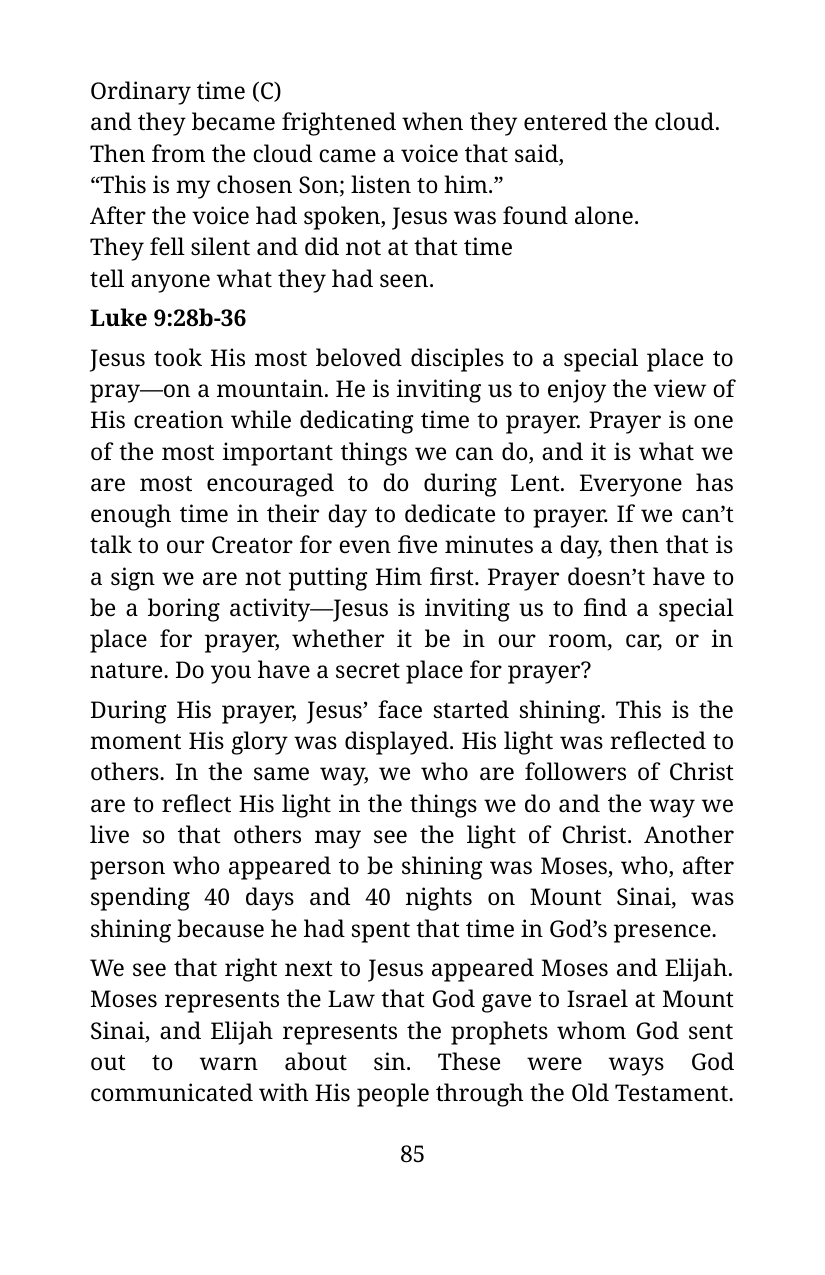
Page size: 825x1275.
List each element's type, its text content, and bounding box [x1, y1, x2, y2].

text and they became frightened when they entered the cloud. Then from the cloud came a voice that said, “This is my chosen Son; listen to him.” After the voice had spoken, Jesus was found alone. They fell silent and did not at that time tell anyone what they had seen. [90, 106, 735, 294]
text Luke 9:28b-36 [90, 302, 735, 333]
text We see that right next to Jesus appeared Moses and Elijah. Moses represents the Law that God gave to Israel at Mount Sinai, and Elijah represents the prophets whom God sent out to warn about sin. These were ways God communicated with His people through the Old Testament. [90, 952, 735, 1108]
text Jesus took His most beloved disciples to a special place to pray—on a mountain. He is inviting us to enjoy the view of His creation while dedicating time to prayer. Prayer is one of the most important things we can do, and it is what we are most encouraged to do during Lent. Everyone has enough time in their day to dedicate to prayer. If we can’t talk to our Creator for even five minutes a day, then that is a sign we are not putting Him first. Prayer doesn’t have to be a boring activity—Jesus is inviting us to find a special place for prayer, whether it be in our room, car, or in nature. Do you have a secret place for prayer? [90, 342, 735, 685]
text During His prayer, Jesus’ face started shining. This is the moment His glory was displayed. His light was reflected to others. In the same way, we who are followers of Christ are to reflect His light in the things we do and the way we live so that others may see the light of Christ. Another person who appeared to be shining was Moses, who, after spending 40 days and 40 nights on Mount Sinai, was shining because he had spent that time in God’s presence. [90, 694, 735, 944]
